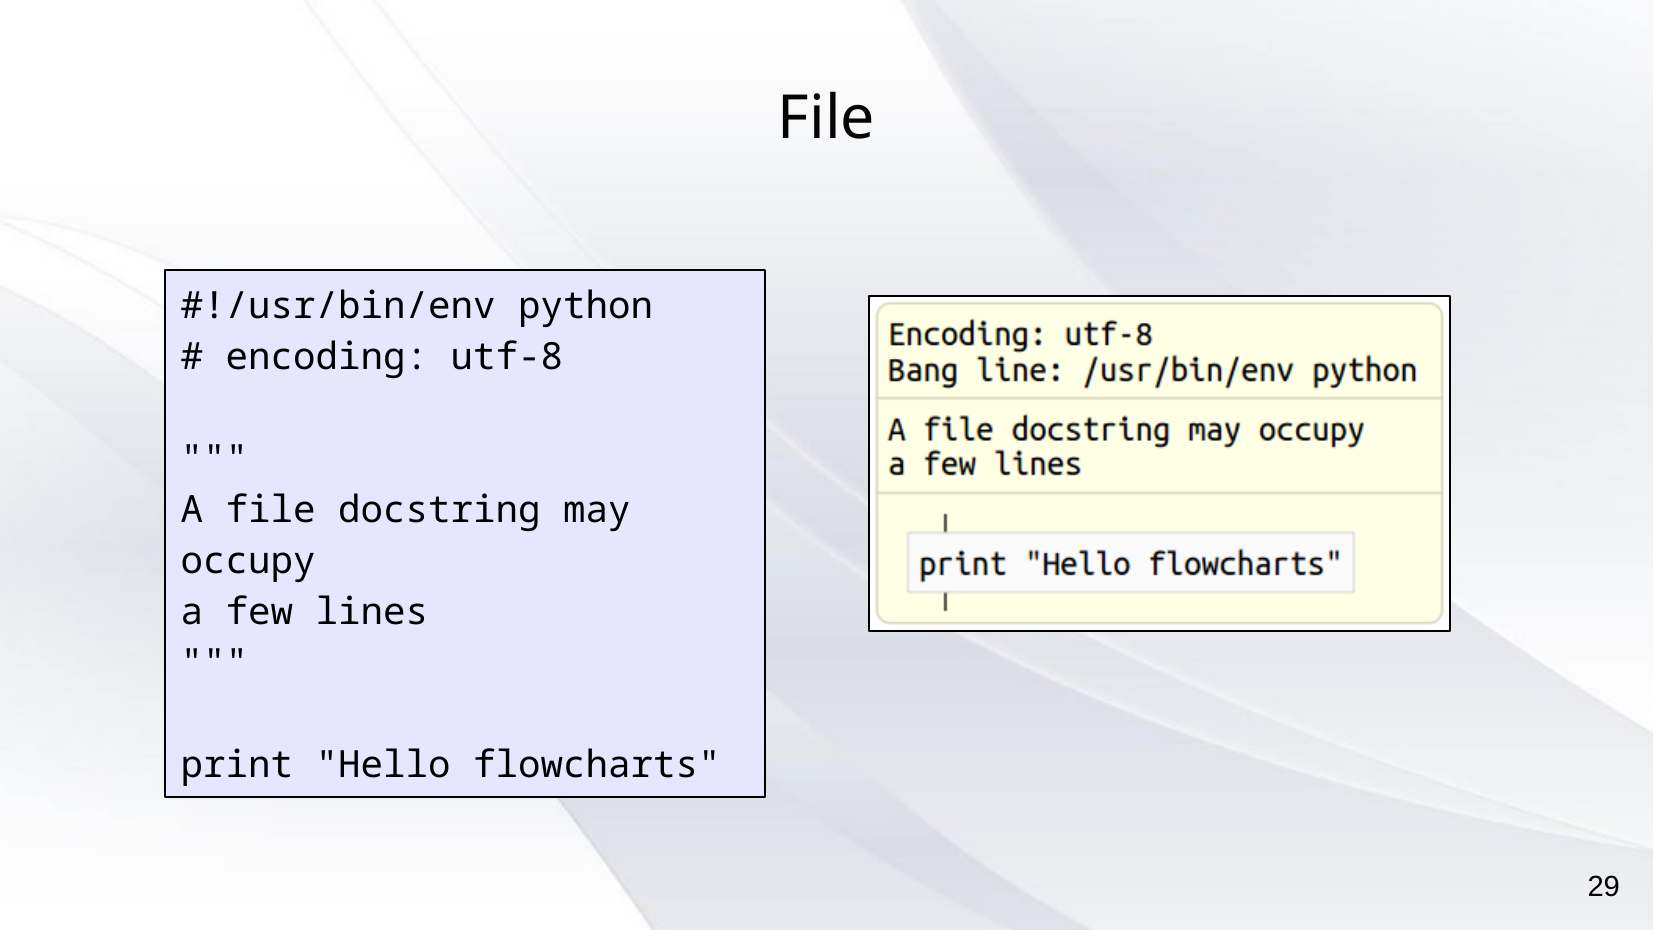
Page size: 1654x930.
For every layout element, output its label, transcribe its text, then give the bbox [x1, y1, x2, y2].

picture [0, 0, 1654, 930]
title File [82, 36, 1571, 193]
text_box #!/usr/bin/env python # encoding: utf-8 """ A file docstring may occupy a few lines """ print "Hello flowcharts" [164, 269, 765, 663]
